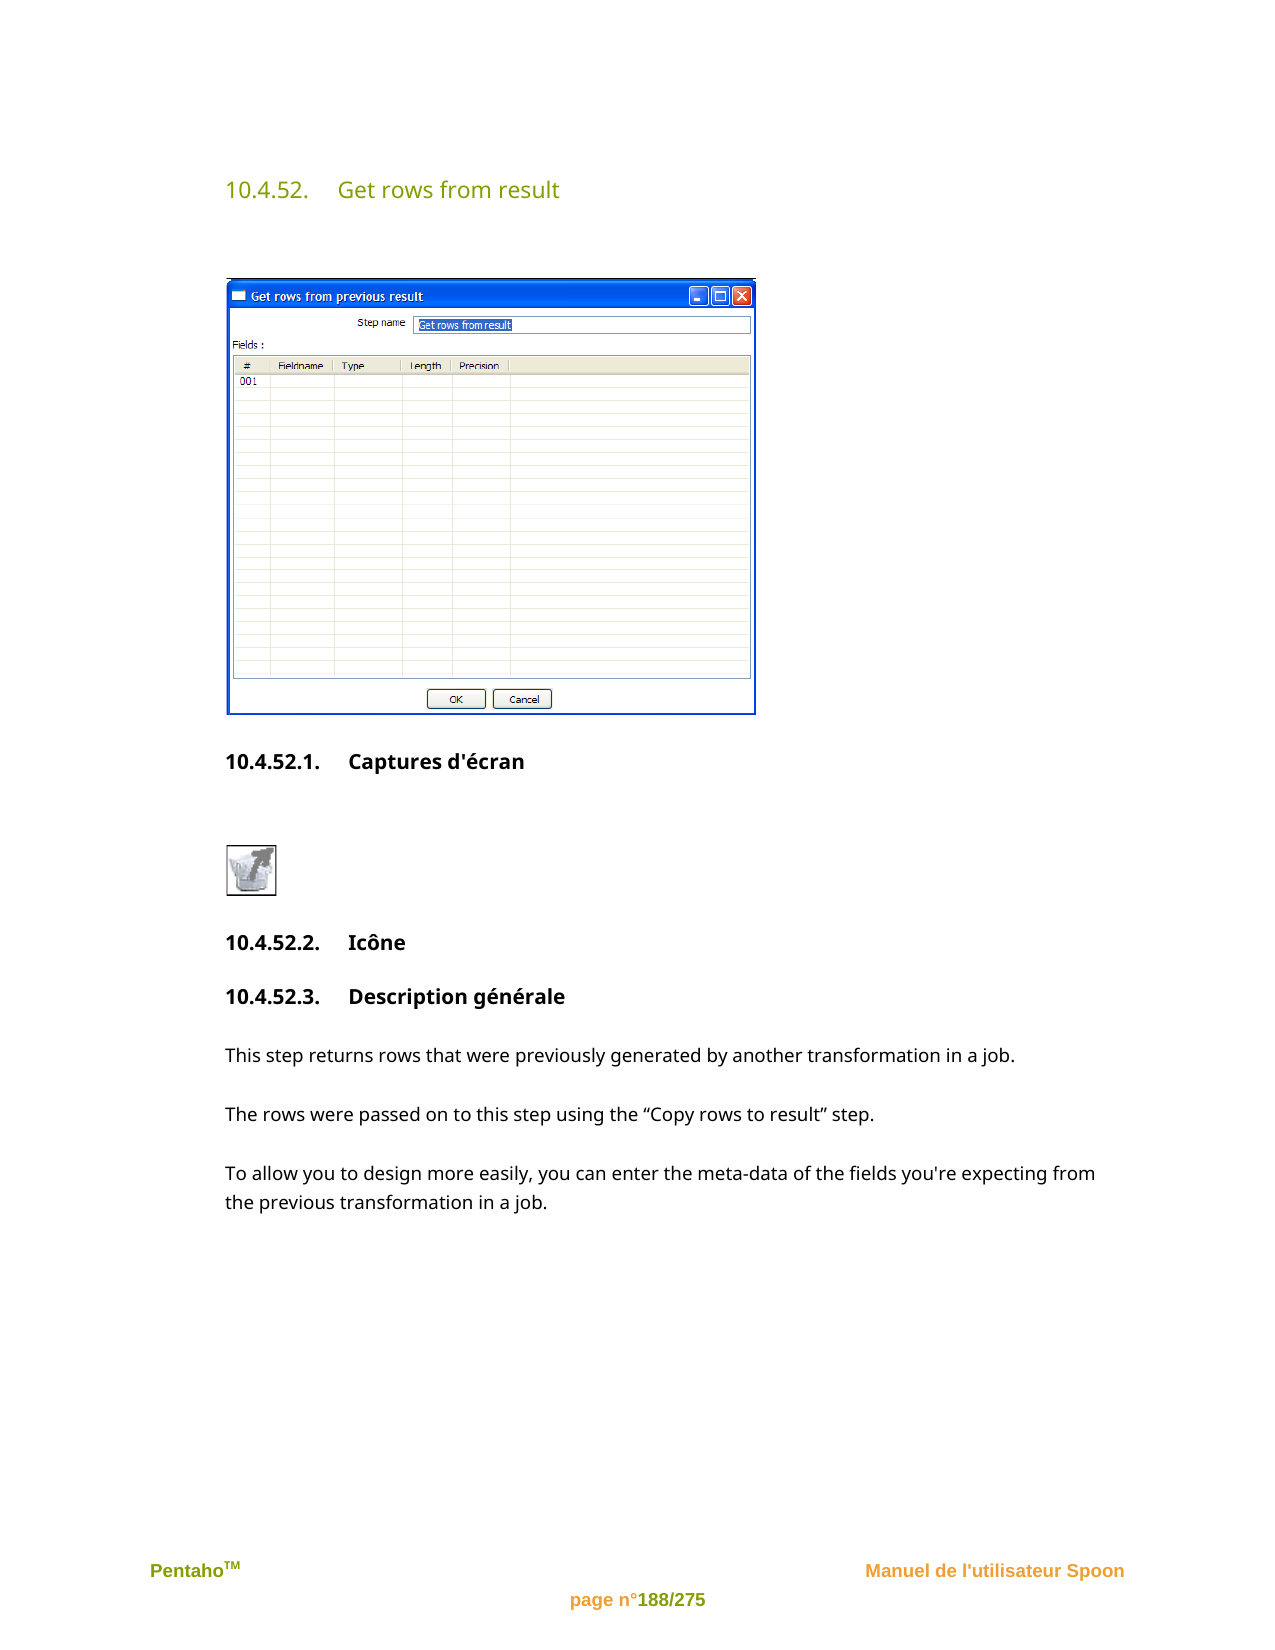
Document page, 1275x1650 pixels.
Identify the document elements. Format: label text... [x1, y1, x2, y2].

text To allow you to design more easily, you can enter the meta-data of the fields you're expecting from the previous transformation in a job. [225, 1157, 1125, 1215]
subtitle Captures d'écran [225, 229, 1125, 775]
subtitle Description générale [225, 981, 1125, 1010]
picture [226, 845, 277, 896]
subtitle Get rows from result [225, 175, 1125, 204]
text The rows were passed on to this step using the “Copy rows to result” step. [225, 1098, 1125, 1127]
text This step returns rows that were previously generated by another transformation in a job. [225, 1039, 1125, 1068]
subtitle Icône [225, 800, 1125, 956]
